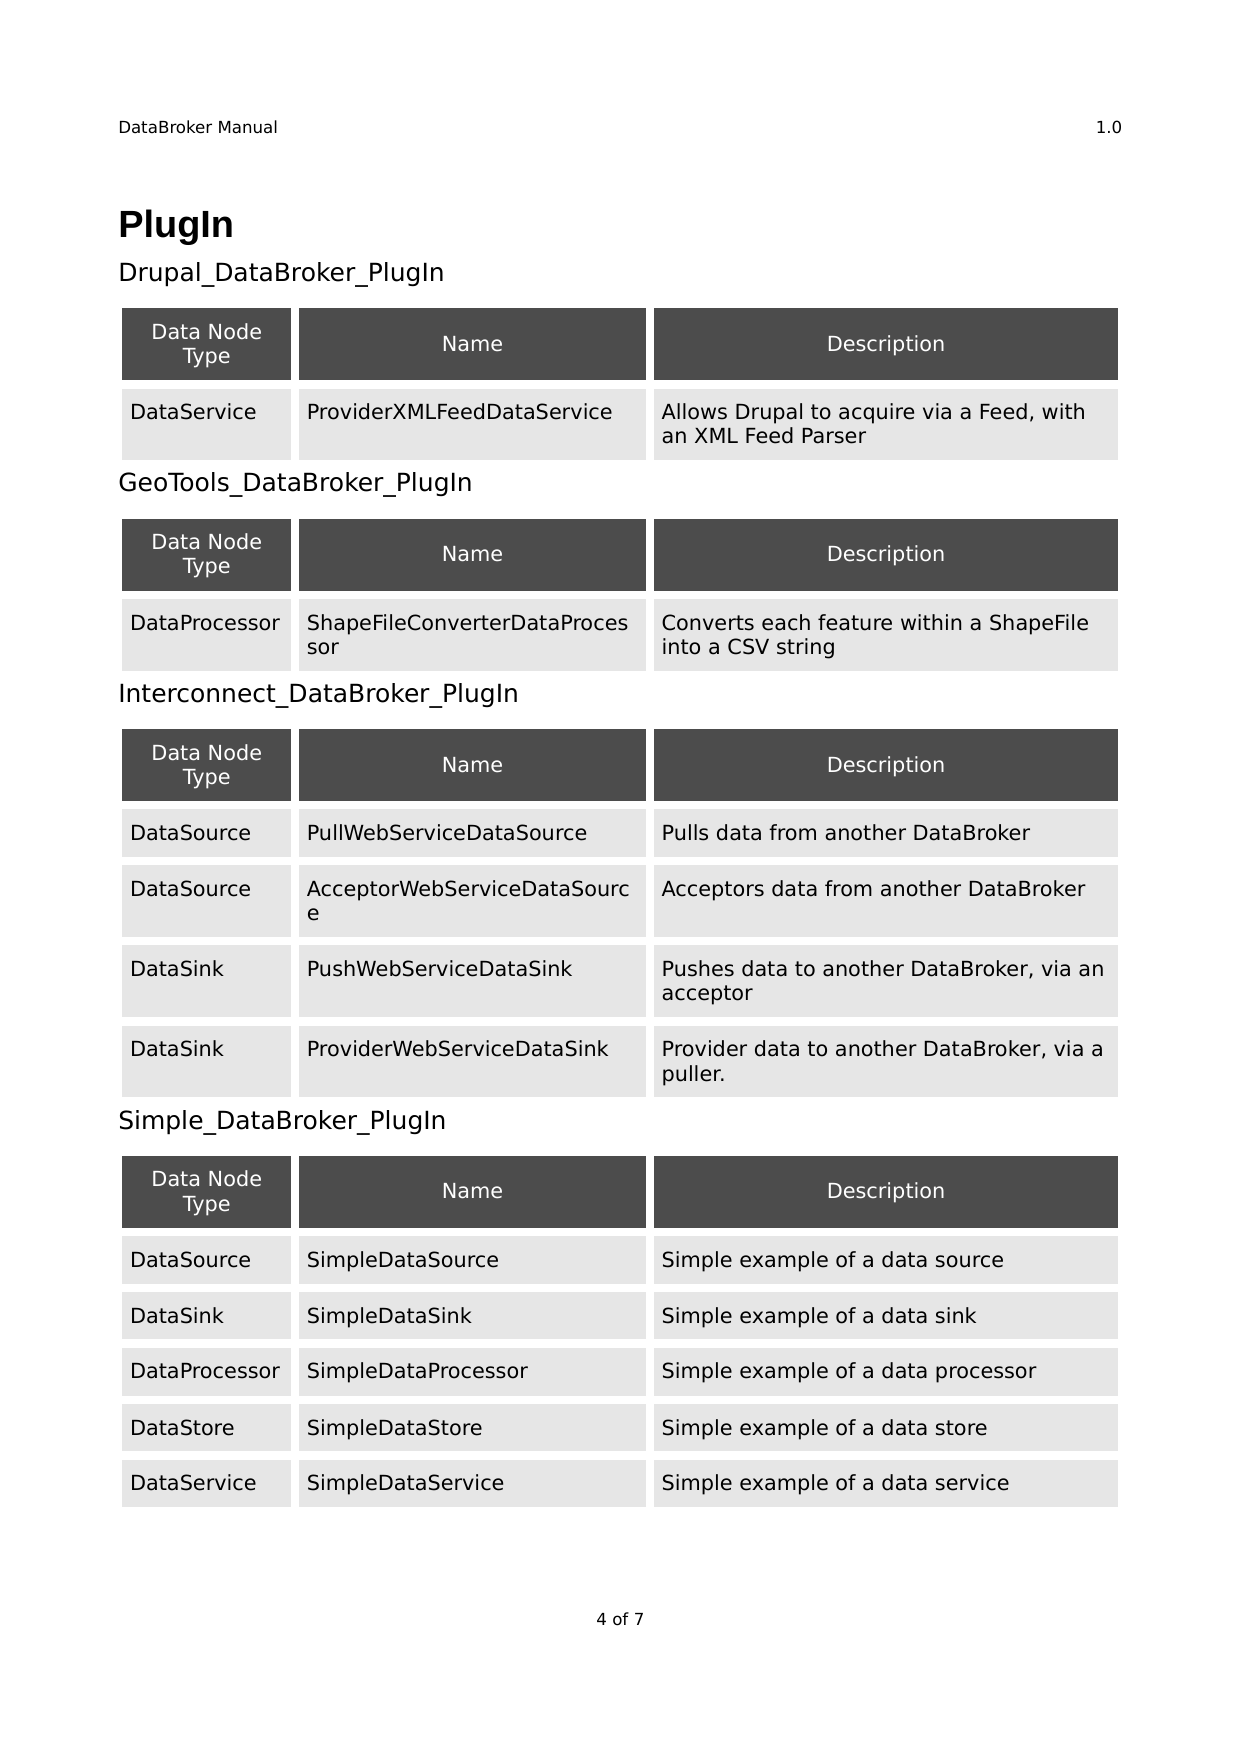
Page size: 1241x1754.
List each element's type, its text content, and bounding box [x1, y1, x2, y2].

table_header Name [299, 729, 646, 801]
text Simple_DataBroker_PlugIn [118, 1106, 1122, 1135]
table_cell Acceptors data from another DataBroker [654, 865, 1118, 937]
table_cell SimpleDataSource [299, 1236, 646, 1284]
table_header Description [654, 519, 1118, 591]
table_cell Simple example of a data sink [654, 1292, 1118, 1339]
table_cell DataProcessor [122, 1348, 291, 1396]
text Drupal_DataBroker_PlugIn [118, 258, 1122, 287]
table_cell DataSource [122, 865, 291, 937]
text Interconnect_DataBroker_PlugIn [118, 679, 1122, 708]
table_cell Simple example of a data store [654, 1404, 1118, 1451]
table_cell Allows Drupal to acquire via a Feed, with an XML Feed Parser [654, 389, 1118, 460]
table_header Data Node Type [122, 729, 291, 801]
table_cell Simple example of a data source [654, 1236, 1118, 1284]
table_cell SimpleDataService [299, 1460, 646, 1507]
table_header Data Node Type [122, 519, 291, 591]
table_cell ProviderXMLFeedDataService [299, 389, 646, 460]
table_header Data Node Type [122, 308, 291, 380]
table_cell DataSink [122, 945, 291, 1017]
table_cell SimpleDataSink [299, 1292, 646, 1339]
subtitle PlugIn [118, 202, 1122, 246]
table_cell DataSink [122, 1026, 291, 1097]
table_header Description [654, 1156, 1118, 1228]
table_cell SimpleDataProcessor [299, 1348, 646, 1396]
table_cell Simple example of a data service [654, 1460, 1118, 1507]
table_cell DataProcessor [122, 599, 291, 671]
table_cell DataStore [122, 1404, 291, 1451]
table_header Description [654, 729, 1118, 801]
table_header Name [299, 308, 646, 380]
table_header Data Node Type [122, 1156, 291, 1228]
table_cell Pulls data from another DataBroker [654, 809, 1118, 857]
table_cell Pushes data to another DataBroker, via an acceptor [654, 945, 1118, 1017]
table_header Description [654, 308, 1118, 380]
table_header Name [299, 1156, 646, 1228]
text GeoTools_DataBroker_PlugIn [118, 469, 1122, 498]
table_header Name [299, 519, 646, 591]
table_cell Converts each feature within a ShapeFile into a CSV string [654, 599, 1118, 671]
table_cell DataSink [122, 1292, 291, 1339]
table_cell ProviderWebServiceDataSink [299, 1026, 646, 1097]
table_cell AcceptorWebServiceDataSource [299, 865, 646, 937]
table_cell DataSource [122, 1236, 291, 1284]
table_cell SimpleDataStore [299, 1404, 646, 1451]
table_cell ShapeFileConverterDataProcessor [299, 599, 646, 671]
table_cell DataService [122, 1460, 291, 1507]
table_cell Provider data to another DataBroker, via a puller. [654, 1026, 1118, 1097]
table_cell DataSource [122, 809, 291, 857]
table_cell DataService [122, 389, 291, 460]
table_cell Simple example of a data processor [654, 1348, 1118, 1396]
table_cell PushWebServiceDataSink [299, 945, 646, 1017]
table_cell PullWebServiceDataSource [299, 809, 646, 857]
